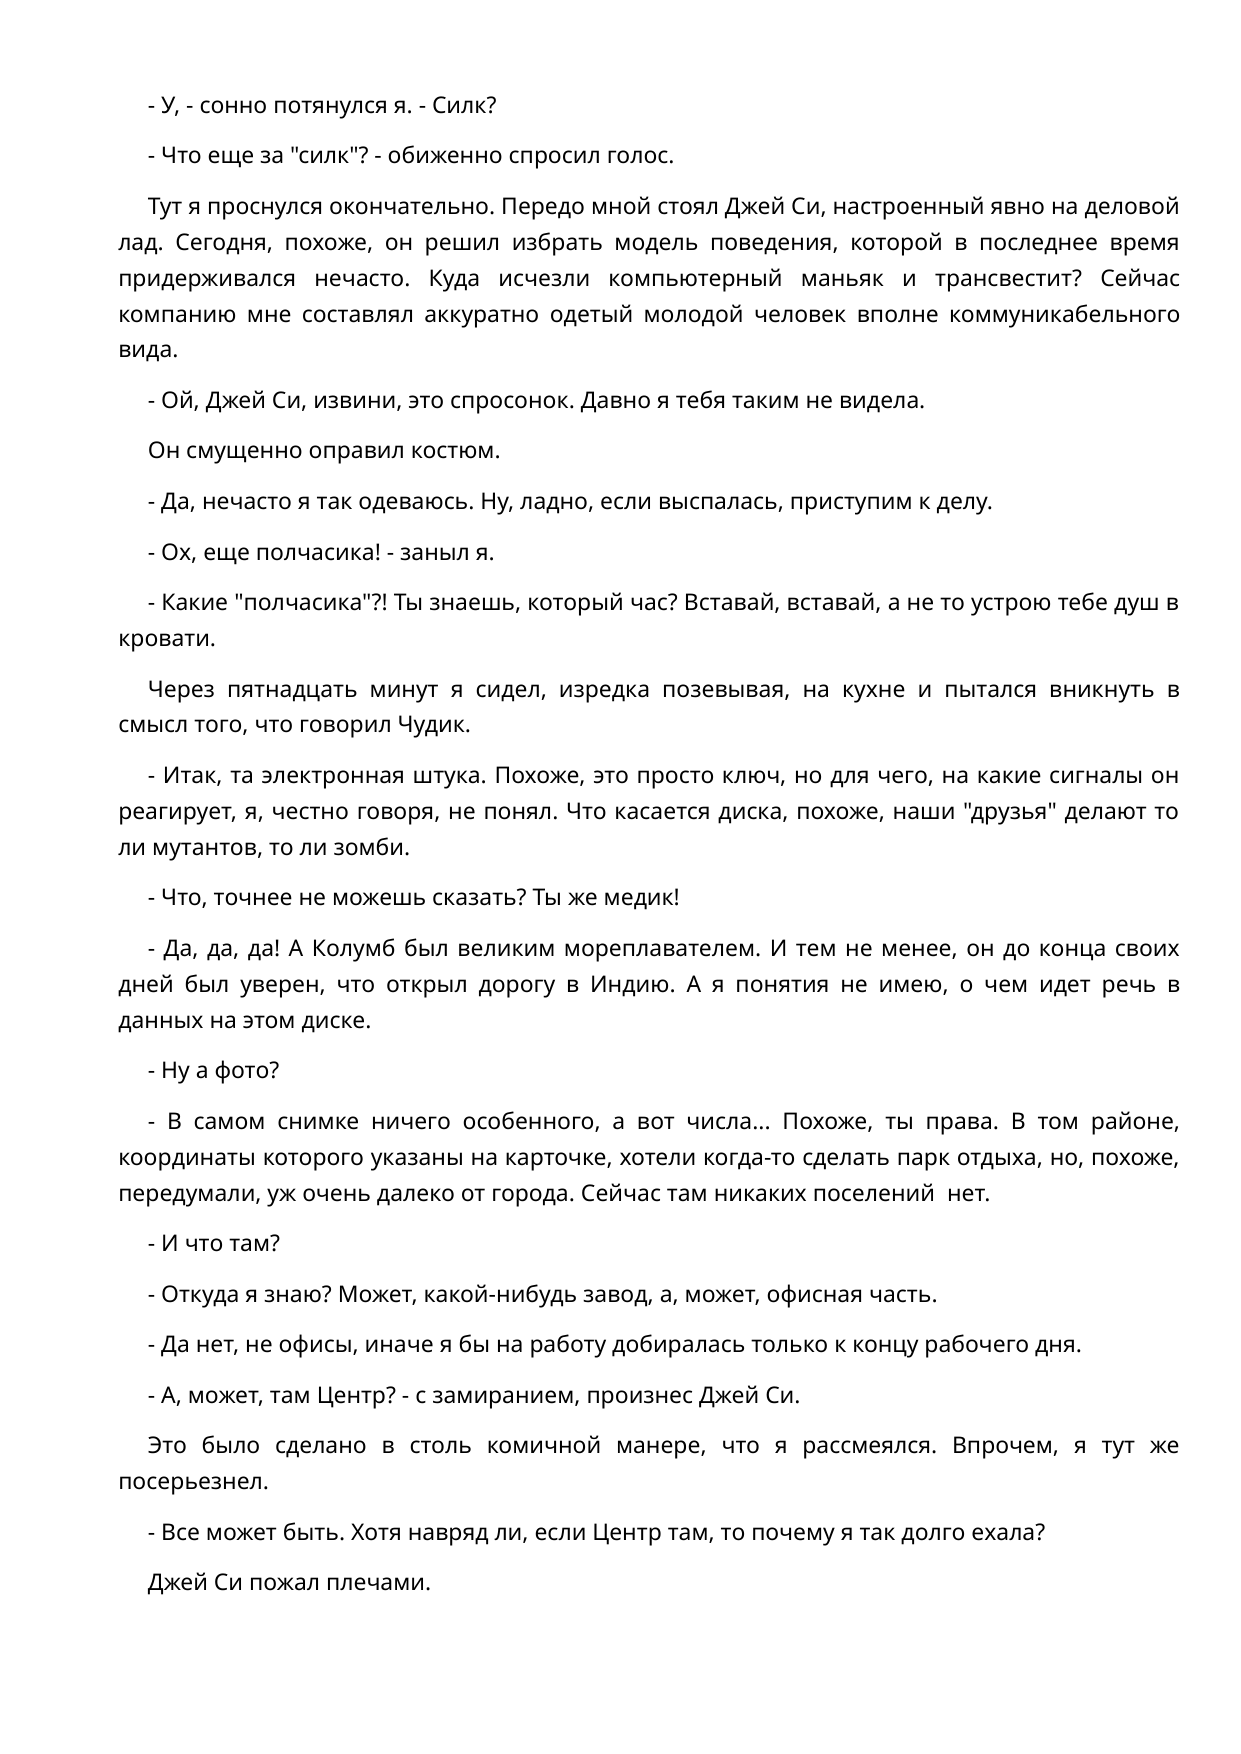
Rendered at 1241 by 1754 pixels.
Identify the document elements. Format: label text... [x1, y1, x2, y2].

text Через пятнадцать минут я сидел, изредка позевывая, на кухне и пытался вникнуть в смысл того, что говорил Чудик. [118, 672, 1181, 740]
text - Ох, еще полчасика! - заныл я. [118, 536, 1181, 567]
text - В самом снимке ничего особенного, а вот числа... Похоже, ты права. В том районе, координаты которого указаны на карточке, хотели когда-то сделать парк отдыха, но, похоже, передумали, уж очень далеко от города. Сейчас там никаких поселений нет. [118, 1105, 1181, 1208]
text Джей Си пожал плечами. [118, 1566, 1181, 1597]
text - А, может, там Центр? - с замиранием, произнес Джей Си. [118, 1379, 1181, 1410]
text - Да, нечасто я так одеваюсь. Ну, ладно, если выспалась, приступим к делу. [118, 485, 1181, 516]
text - Что, точнее не можешь сказать? Ты же медик! [118, 881, 1181, 913]
text - И что там? [118, 1227, 1181, 1258]
text - Откуда я знаю? Может, какой-нибудь завод, а, может, офисная часть. [118, 1278, 1181, 1309]
text - Да, да, да! А Колумб был великим мореплавателем. И тем не менее, он до конца своих дней был уверен, что открыл дорогу в Индию. А я понятия не имею, о чем идет речь в данных на этом диске. [118, 932, 1181, 1035]
text Он смущенно оправил костюм. [118, 434, 1181, 466]
text Тут я проснулся окончательно. Передо мной стоял Джей Си, настроенный явно на деловой лад. Сегодня, похоже, он решил избрать модель поведения, которой в последнее время придерживался нечасто. Куда исчезли компьютерный маньяк и трансвестит? Сейчас компанию мне составлял аккуратно одетый молодой человек вполне коммуникабельного вида. [118, 190, 1181, 365]
text - Ой, Джей Си, извини, это спросонок. Давно я тебя таким не видела. [118, 384, 1181, 415]
text - Все может быть. Хотя навряд ли, если Центр там, то почему я так долго ехала? [118, 1516, 1181, 1547]
text - Итак, та электронная штука. Похоже, это просто ключ, но для чего, на какие сигналы он реагирует, я, честно говоря, не понял. Что касается диска, похоже, наши "друзья" делают то ли мутантов, то ли зомби. [118, 759, 1181, 862]
text Это было сделано в столь комичной манере, что я рассмеялся. Впрочем, я тут же посерьезнел. [118, 1429, 1181, 1496]
text - Что еще за "силк"? - обиженно спросил голос. [118, 139, 1181, 170]
text - Какие "полчасика"?! Ты знаешь, который час? Вставай, вставай, а не то устрою тебе душ в кровати. [118, 586, 1181, 653]
text - У, - сонно потянулся я. - Силк? [118, 89, 1181, 120]
text - Да нет, не офисы, иначе я бы на работу добиралась только к концу рабочего дня. [118, 1328, 1181, 1359]
text - Ну а фото? [118, 1054, 1181, 1086]
